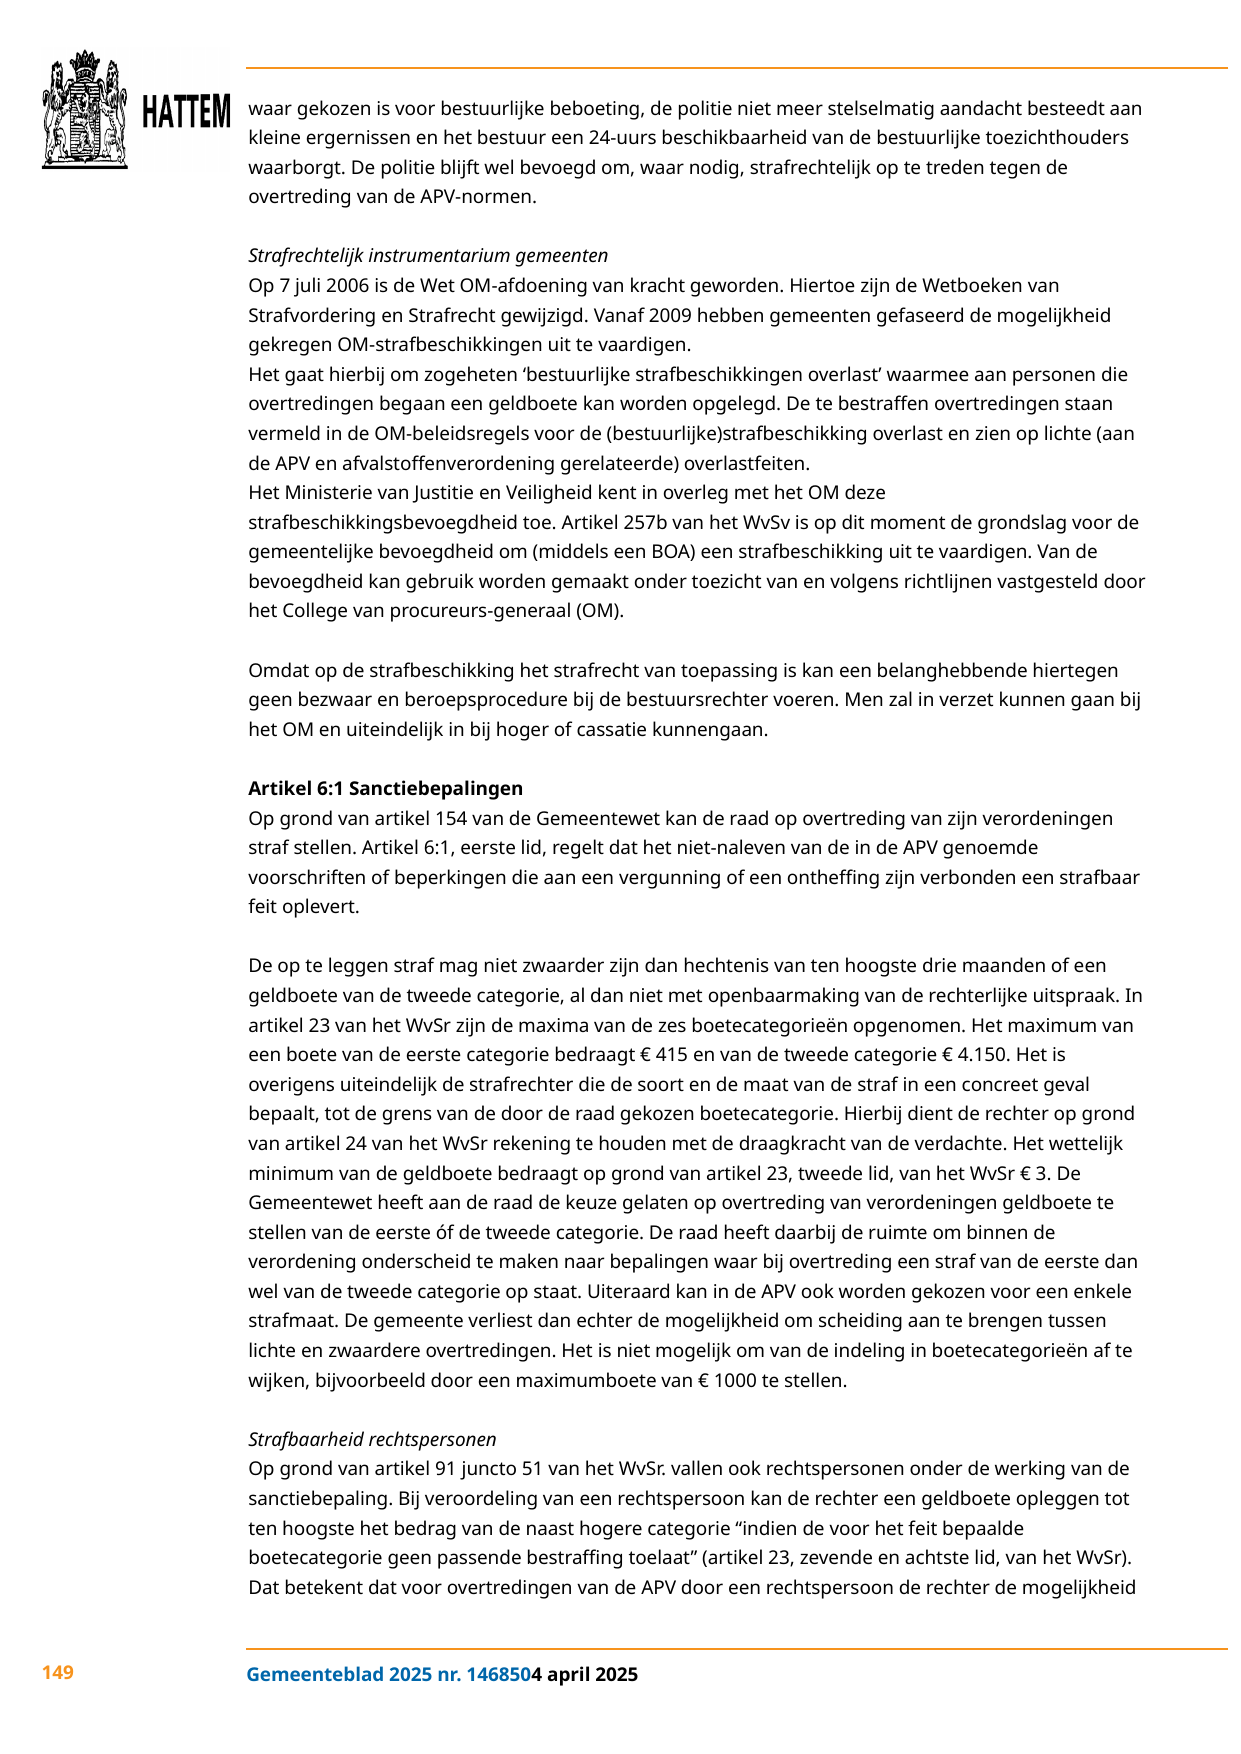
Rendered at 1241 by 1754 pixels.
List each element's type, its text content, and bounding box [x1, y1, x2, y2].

text Omdat op de strafbeschikking het strafrecht van toepassing is kan een belanghebbende hiertegen geen bezwaar en beroepsprocedure bij de bestuursrechter voeren. Men zal in verzet kunnen gaan bij het OM en uiteindelijk in bij hoger of cassatie kunnengaan. [248, 657, 1152, 742]
text De op te leggen straf mag niet zwaarder zijn dan hechtenis van ten hoogste drie maanden of een geldboete van de tweede categorie, al dan niet met openbaarmaking van de rechterlijke uitspraak. In artikel 23 van het WvSr zijn de maxima van de zes boetecategorieën opgenomen. Het maximum van een boete van de eerste categorie bedraagt € 415 en van de tweede categorie € 4.150. Het is overigens uiteindelijk de strafrechter die de soort en de maat van de straf in een concreet geval bepaalt, tot de grens van de door de raad gekozen boetecategorie. Hierbij dient de rechter op grond van artikel 24 van het WvSr rekening te houden met de draagkracht van de verdachte. Het wettelijk minimum van de geldboete bedraagt op grond van artikel 23, tweede lid, van het WvSr € 3. De Gemeentewet heeft aan de raad de keuze gelaten op overtreding van verordeningen geldboete te stellen van de eerste óf de tweede categorie. De raad heeft daarbij de ruimte om binnen de verordening onderscheid te maken naar bepalingen waar bij overtreding een straf van de eerste dan wel van de tweede categorie op staat. Uiteraard kan in de APV ook worden gekozen voor een enkele strafmaat. De gemeente verliest dan echter de mogelijkheid om scheiding aan te brengen tussen lichte en zwaardere overtredingen. Het is niet mogelijk om van de indeling in boetecategorieën af te wijken, bijvoorbeeld door een maximumboete van € 1000 te stellen. [248, 953, 1152, 1393]
text Op grond van artikel 154 van de Gemeentewet kan de raad op overtreding van zijn verordeningen straf stellen. Artikel 6:1, eerste lid, regelt dat het niet-naleven van de in de APV genoemde voorschriften of beperkingen die aan een vergunning of een ontheffing zijn verbonden een strafbaar feit oplevert. [248, 805, 1152, 919]
text Strafbaarheid rechtspersonen [248, 1426, 1152, 1452]
text waar gekozen is voor bestuurlijke beboeting, de politie niet meer stelselmatig aandacht besteedt aan kleine ergernissen en het bestuur een 24-uurs beschikbaarheid van de bestuurlijke toezichthouders waarborgt. De politie blijft wel bevoegd om, waar nodig, strafrechtelijk op te treden tegen de overtreding van de APV-normen. [248, 95, 1152, 209]
text Strafrechtelijk instrumentarium gemeenten [248, 243, 1152, 268]
text Het Ministerie van Justitie en Veiligheid kent in overleg met het OM deze strafbeschikkingsbevoegdheid toe. Artikel 257b van het WvSv is op dit moment de grondslag voor de gemeentelijke bevoegdheid om (middels een BOA) een strafbeschikking uit te vaardigen. Van de bevoegdheid kan gebruik worden gemaakt onder toezicht van en volgens richtlijnen vastgesteld door het College van procureurs-generaal (OM). [248, 479, 1152, 623]
picture [41, 47, 231, 172]
text Op 7 juli 2006 is de Wet OM-afdoening van kracht geworden. Hiertoe zijn de Wetboeken van Strafvordering en Strafrecht gewijzigd. Vanaf 2009 hebben gemeenten gefaseerd de mogelijkheid gekregen OM-strafbeschikkingen uit te vaardigen. [248, 272, 1152, 357]
text Het gaat hierbij om zogeheten ‘bestuurlijke strafbeschikkingen overlast’ waarmee aan personen die overtredingen begaan een geldboete kan worden opgelegd. De te bestraffen overtredingen staan vermeld in de OM-beleidsregels voor de (bestuurlijke)strafbeschikking overlast en zien op lichte (aan de APV en afvalstoffenverordening gerelateerde) overlastfeiten. [248, 361, 1152, 476]
text Artikel 6:1 Sanctiebepalingen [248, 775, 1152, 801]
text Op grond van artikel 91 juncto 51 van het WvSr. vallen ook rechtspersonen onder de werking van de sanctiebepaling. Bij veroordeling van een rechtspersoon kan de rechter een geldboete opleggen tot ten hoogste het bedrag van de naast hogere categorie “indien de voor het feit bepaalde boetecategorie geen passende bestraffing toelaat” (artikel 23, zevende en achtste lid, van het WvSr). Dat betekent dat voor overtredingen van de APV door een rechtspersoon de rechter de mogelijkheid [248, 1456, 1152, 1600]
